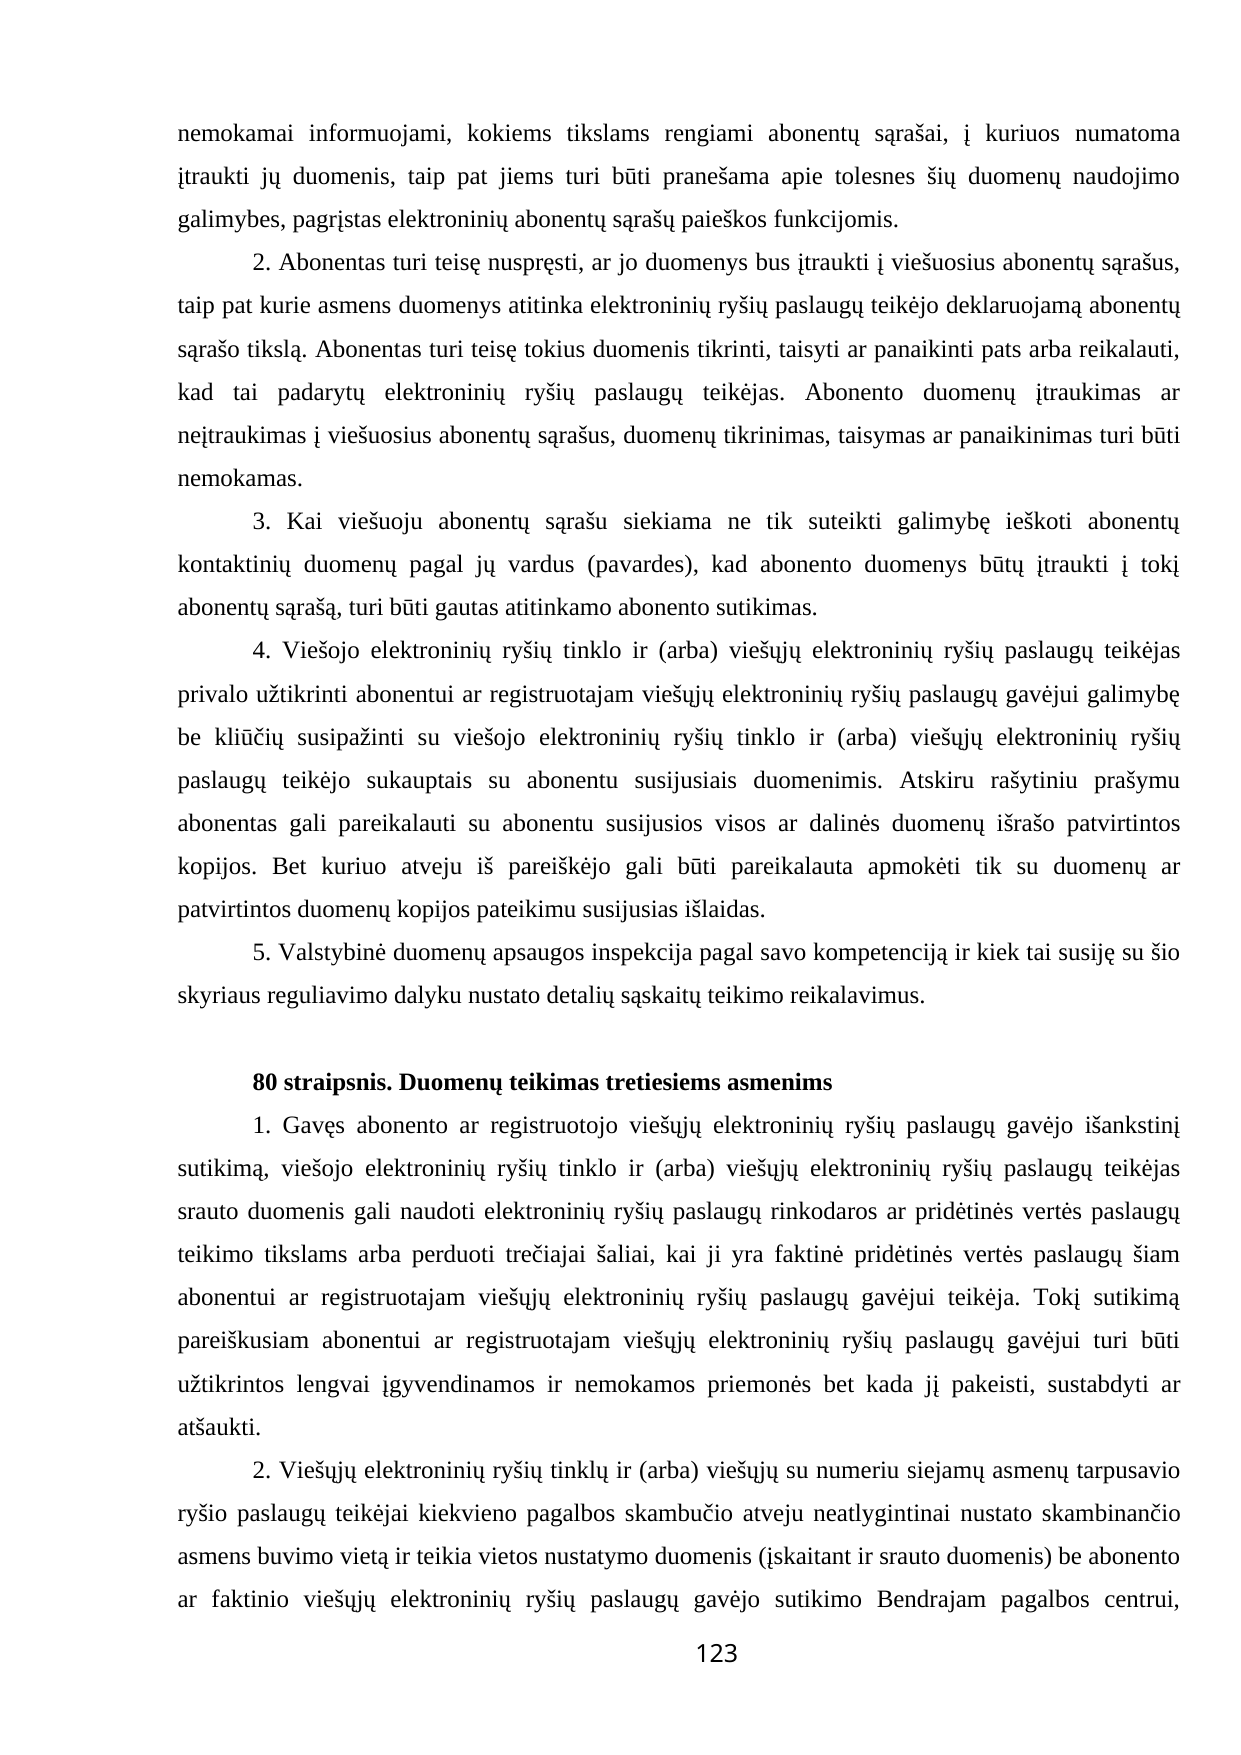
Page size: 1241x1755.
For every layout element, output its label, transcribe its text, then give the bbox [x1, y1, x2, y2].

text 80 straipsnis. Duomenų teikimas tretiesiems asmenims [177, 1067, 1181, 1096]
text 2. Abonentas turi teisę nuspręsti, ar jo duomenys bus įtraukti į viešuosius abonentų sąrašus, taip pat kurie asmens duomenys atitinka elektroninių ryšių paslaugų teikėjo deklaruojamą abonentų sąrašo tikslą. Abonentas turi teisę tokius duomenis tikrinti, taisyti ar panaikinti pats arba reikalauti, kad tai padarytų elektroninių ryšių paslaugų teikėjas. Abonento duomenų įtraukimas ar neįtraukimas į viešuosius abonentų sąrašus, duomenų tikrinimas, taisymas ar panaikinimas turi būti nemokamas. [177, 247, 1181, 492]
text 5. Valstybinė duomenų apsaugos inspekcija pagal savo kompetenciją ir kiek tai susiję su šio skyriaus reguliavimo dalyku nustato detalių sąskaitų teikimo reikalavimus. [177, 937, 1181, 1009]
text 2. Viešųjų elektroninių ryšių tinklų ir (arba) viešųjų su numeriu siejamų asmenų tarpusavio ryšio paslaugų teikėjai kiekvieno pagalbos skambučio atveju neatlygintinai nustato skambinančio asmens buvimo vietą ir teikia vietos nustatymo duomenis (įskaitant ir srauto duomenis) be abonento ar faktinio viešųjų elektroninių ryšių paslaugų gavėjo sutikimo Bendrajam pagalbos centrui, [177, 1455, 1181, 1613]
text 1. Gavęs abonento ar registruotojo viešųjų elektroninių ryšių paslaugų gavėjo išankstinį sutikimą, viešojo elektroninių ryšių tinklo ir (arba) viešųjų elektroninių ryšių paslaugų teikėjas srauto duomenis gali naudoti elektroninių ryšių paslaugų rinkodaros ar pridėtinės vertės paslaugų teikimo tikslams arba perduoti trečiajai šaliai, kai ji yra faktinė pridėtinės vertės paslaugų šiam abonentui ar registruotajam viešųjų elektroninių ryšių paslaugų gavėjui teikėja. Tokį sutikimą pareiškusiam abonentui ar registruotajam viešųjų elektroninių ryšių paslaugų gavėjui turi būti užtikrintos lengvai įgyvendinamos ir nemokamos priemonės bet kada jį pakeisti, sustabdyti ar atšaukti. [177, 1110, 1181, 1441]
text 4. Viešojo elektroninių ryšių tinklo ir (arba) viešųjų elektroninių ryšių paslaugų teikėjas privalo užtikrinti abonentui ar registruotajam viešųjų elektroninių ryšių paslaugų gavėjui galimybę be kliūčių susipažinti su viešojo elektroninių ryšių tinklo ir (arba) viešųjų elektroninių ryšių paslaugų teikėjo sukauptais su abonentu susijusiais duomenimis. Atskiru rašytiniu prašymu abonentas gali pareikalauti su abonentu susijusios visos ar dalinės duomenų išrašo patvirtintos kopijos. Bet kuriuo atveju iš pareiškėjo gali būti pareikalauta apmokėti tik su duomenų ar patvirtintos duomenų kopijos pateikimu susijusias išlaidas. [177, 636, 1181, 923]
text nemokamai informuojami, kokiems tikslams rengiami abonentų sąrašai, į kuriuos numatoma įtraukti jų duomenis, taip pat jiems turi būti pranešama apie tolesnes šių duomenų naudojimo galimybes, pagrįstas elektroninių abonentų sąrašų paieškos funkcijomis. [177, 118, 1181, 233]
text 3. Kai viešuoju abonentų sąrašu siekiama ne tik suteikti galimybę ieškoti abonentų kontaktinių duomenų pagal jų vardus (pavardes), kad abonento duomenys būtų įtraukti į tokį abonentų sąrašą, turi būti gautas atitinkamo abonento sutikimas. [177, 506, 1181, 621]
